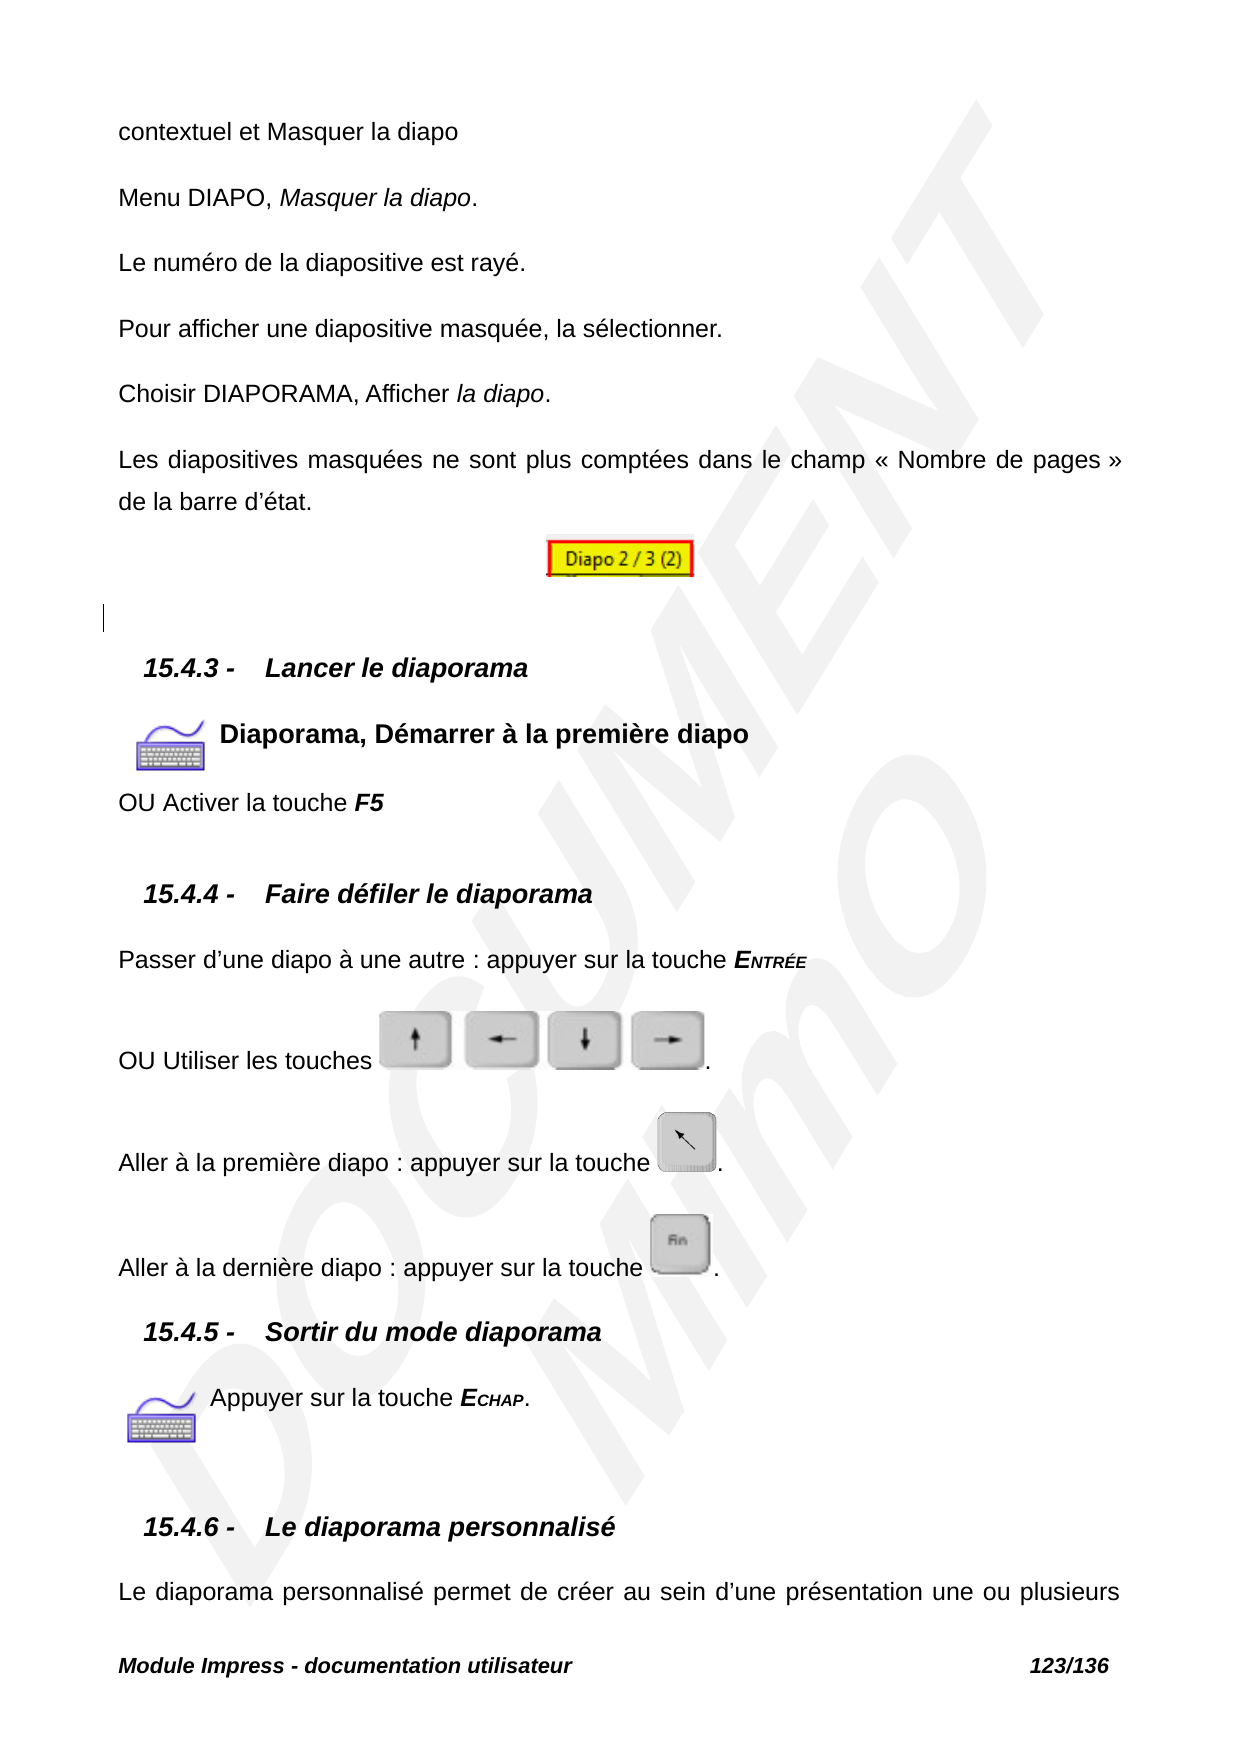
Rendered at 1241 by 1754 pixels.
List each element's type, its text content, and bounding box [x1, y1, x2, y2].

subtitle Sortir du mode diaporama [143, 1317, 1122, 1347]
text Choisir DIAPORAMA, Afficher la diapo. [118, 380, 1122, 408]
text OU Utiliser les touches . [118, 1011, 1122, 1075]
text contextuel et Masquer la diapo [118, 118, 1122, 146]
text OU Activer la touche F5 [118, 788, 1122, 816]
picture [546, 534, 695, 577]
text Les diapositives masquées ne sont plus comptées dans le champ « Nombre de pages » de la barre d’état. [118, 446, 1122, 515]
text Pour afficher une diapositive masquée, la sélectionner. [118, 314, 1122, 342]
picture [379, 1011, 705, 1070]
text Aller à la première diapo : appuyer sur la touche . [118, 1112, 1122, 1177]
picture [650, 1214, 713, 1277]
text Aller à la dernière diapo : appuyer sur la touche . [118, 1214, 1122, 1282]
text Diaporama, Démarrer à la première diapo [208, 719, 1122, 750]
subtitle Lancer le diaporama [143, 653, 1122, 683]
text Menu DIAPO, Masquer la diapo. [118, 183, 1122, 211]
text Le numéro de la diapositive est rayé. [118, 249, 1122, 277]
text Le diaporama personnalisé permet de créer au sein d’une présentation une ou plusieurs [118, 1578, 1122, 1606]
picture [657, 1112, 717, 1172]
subtitle Le diaporama personnalisé [143, 1512, 1122, 1542]
picture [132, 710, 208, 785]
text Passer d’une diapo à une autre : appuyer sur la touche Entrée [118, 946, 1122, 973]
picture [123, 1381, 199, 1457]
text Appuyer sur la touche Echap. [199, 1383, 1122, 1411]
subtitle Faire défiler le diaporama [143, 879, 1122, 909]
